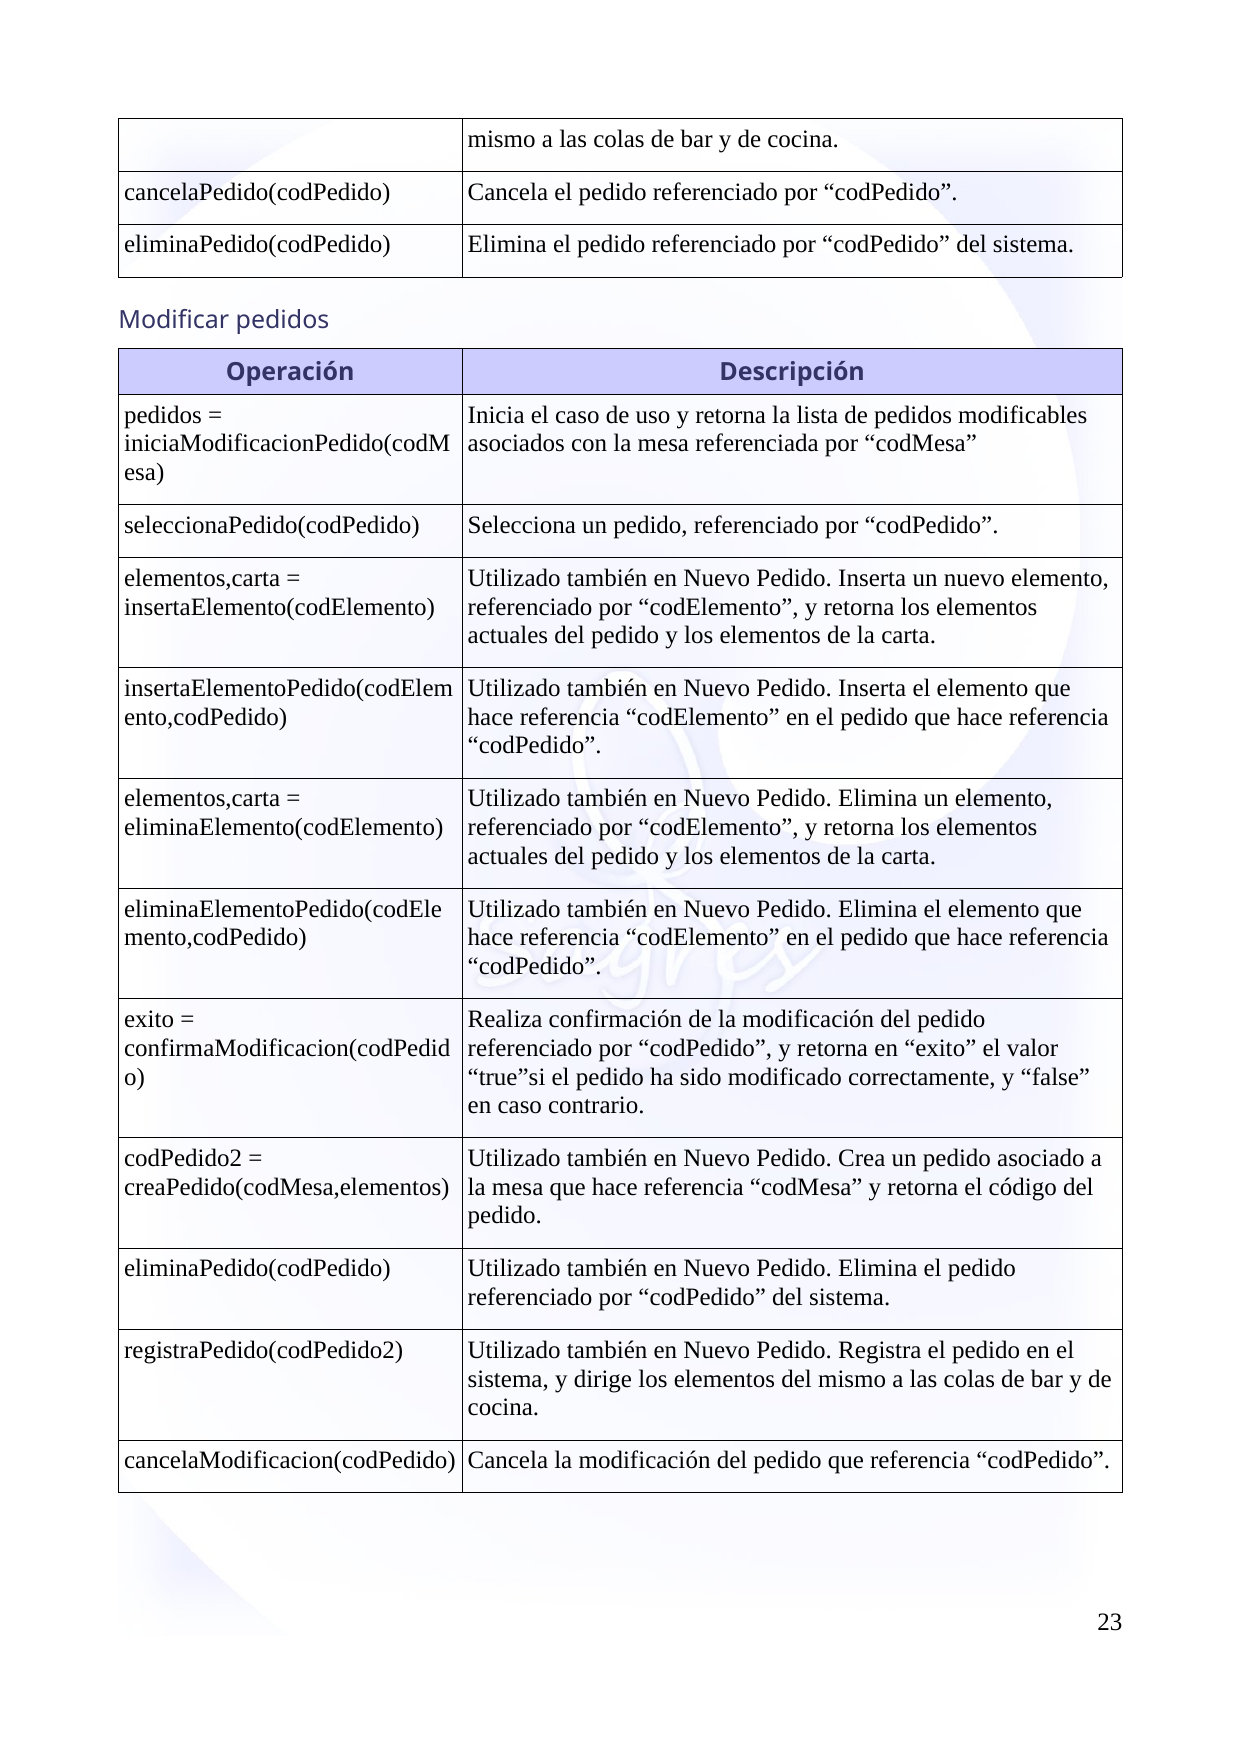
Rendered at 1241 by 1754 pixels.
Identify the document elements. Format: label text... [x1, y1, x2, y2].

table_cell eliminaPedido(codPedido) [119, 1249, 462, 1329]
table_cell codPedido2 = creaPedido(codMesa,elementos) [119, 1138, 462, 1248]
table_cell eliminaPedido(codPedido) [119, 225, 462, 277]
table_cell Utilizado también en Nuevo Pedido. Elimina el pedido referenciado por “codPedido” del sistema. [463, 1249, 1122, 1329]
picture [118, 1493, 1122, 1636]
table_cell insertaElementoPedido(codElemento,codPedido) [119, 668, 462, 778]
table_cell Selecciona un pedido, referenciado por “codPedido”. [463, 505, 1122, 557]
table_cell Utilizado también en Nuevo Pedido. Elimina el elemento que hace referencia “codElemento” en el pedido que hace referencia “codPedido”. [463, 889, 1122, 998]
table_cell elementos,carta = insertaElemento(codElemento) [119, 558, 462, 667]
table_cell Cancela el pedido referenciado por “codPedido”. [463, 172, 1122, 224]
table_cell Utilizado también en Nuevo Pedido. Elimina un elemento, referenciado por “codElemento”, y retorna los elementos actuales del pedido y los elementos de la carta. [463, 779, 1122, 888]
table_cell [119, 119, 462, 171]
table_cell Realiza confirmación de la modificación del pedido referenciado por “codPedido”, y retorna en “exito” el valor “true”si el pedido ha sido modificado correctamente, y “false” en caso contrario. [463, 999, 1122, 1137]
table_cell Elimina el pedido referenciado por “codPedido” del sistema. [463, 225, 1122, 277]
table_cell mismo a las colas de bar y de cocina. [463, 119, 1122, 171]
table_cell Utilizado también en Nuevo Pedido. Registra el pedido en el sistema, y dirige los elementos del mismo a las colas de bar y de cocina. [463, 1330, 1122, 1439]
table_cell Cancela la modificación del pedido que referencia “codPedido”. [463, 1441, 1122, 1492]
picture [118, 278, 1122, 302]
table_cell eliminaElementoPedido(codElemento,codPedido) [119, 889, 462, 998]
table_cell Utilizado también en Nuevo Pedido. Inserta un nuevo elemento, referenciado por “codElemento”, y retorna los elementos actuales del pedido y los elementos de la carta. [463, 558, 1122, 667]
table_cell Utilizado también en Nuevo Pedido. Crea un pedido asociado a la mesa que hace referencia “codMesa” y retorna el código del pedido. [463, 1138, 1122, 1248]
table_header Descripción [463, 349, 1122, 394]
subtitle Modificar pedidos [118, 302, 1122, 336]
table_header Operación [119, 349, 462, 394]
table_cell pedidos = iniciaModificacionPedido(codMesa) [119, 395, 462, 504]
table_cell Inicia el caso de uso y retorna la lista de pedidos modificables asociados con la mesa referenciada por “codMesa” [463, 395, 1122, 504]
table_cell elementos,carta = eliminaElemento(codElemento) [119, 779, 462, 888]
picture [118, 336, 1122, 348]
table_cell registraPedido(codPedido2) [119, 1330, 462, 1439]
table_cell Utilizado también en Nuevo Pedido. Inserta el elemento que hace referencia “codElemento” en el pedido que hace referencia “codPedido”. [463, 668, 1122, 778]
table_cell seleccionaPedido(codPedido) [119, 505, 462, 557]
table_cell cancelaModificacion(codPedido) [119, 1441, 462, 1492]
table_cell cancelaPedido(codPedido) [119, 172, 462, 224]
table_cell exito = confirmaModificacion(codPedido) [119, 999, 462, 1137]
